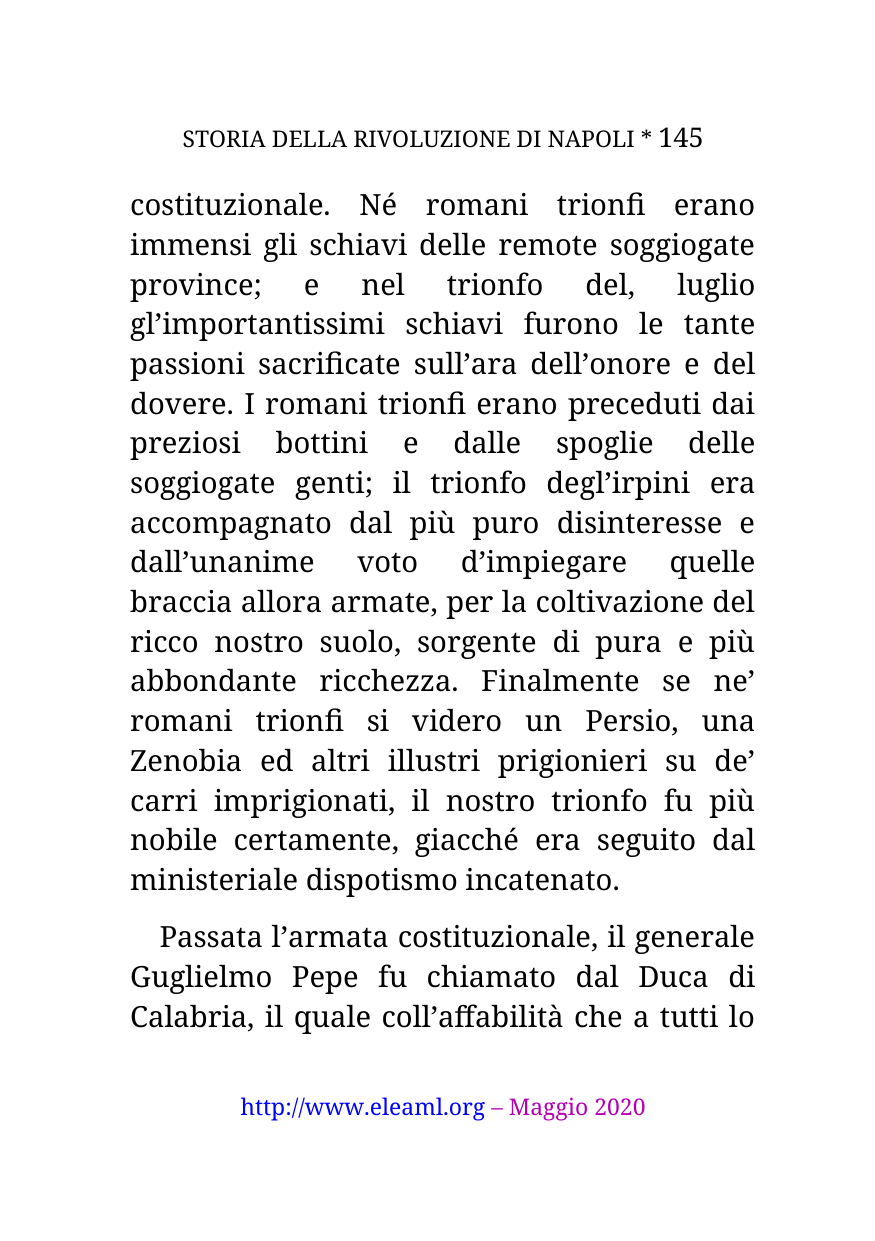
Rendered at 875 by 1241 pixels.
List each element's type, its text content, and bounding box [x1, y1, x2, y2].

text costituzionale. Né romani trionfi erano immensi gli schiavi delle remote soggiogate province; e nel trionfo del, luglio gl’importantissimi schiavi furono le tante passioni sacrificate sull’ara dell’onore e del dovere. I romani trionfi erano preceduti dai preziosi bottini e dalle spoglie delle soggiogate genti; il trionfo degl’irpini era accompagnato dal più puro disinteresse e dall’unanime voto d’impiegare quelle braccia allora armate, per la coltivazione del ricco nostro suolo, sorgente di pura e più abbondante ricchezza. Finalmente se ne’ romani trionfi si videro un Persio, una Zenobia ed altri illustri prigionieri su de’ carri imprigionati, il nostro trionfo fu più nobile certamente, giacché era seguito dal ministeriale dispotismo incatenato. [130, 184, 756, 899]
text Passata l’armata costituzionale, il generale Guglielmo Pepe fu chiamato dal Duca di Calabria, il quale coll’affabilità che a tutti lo [130, 917, 756, 1036]
